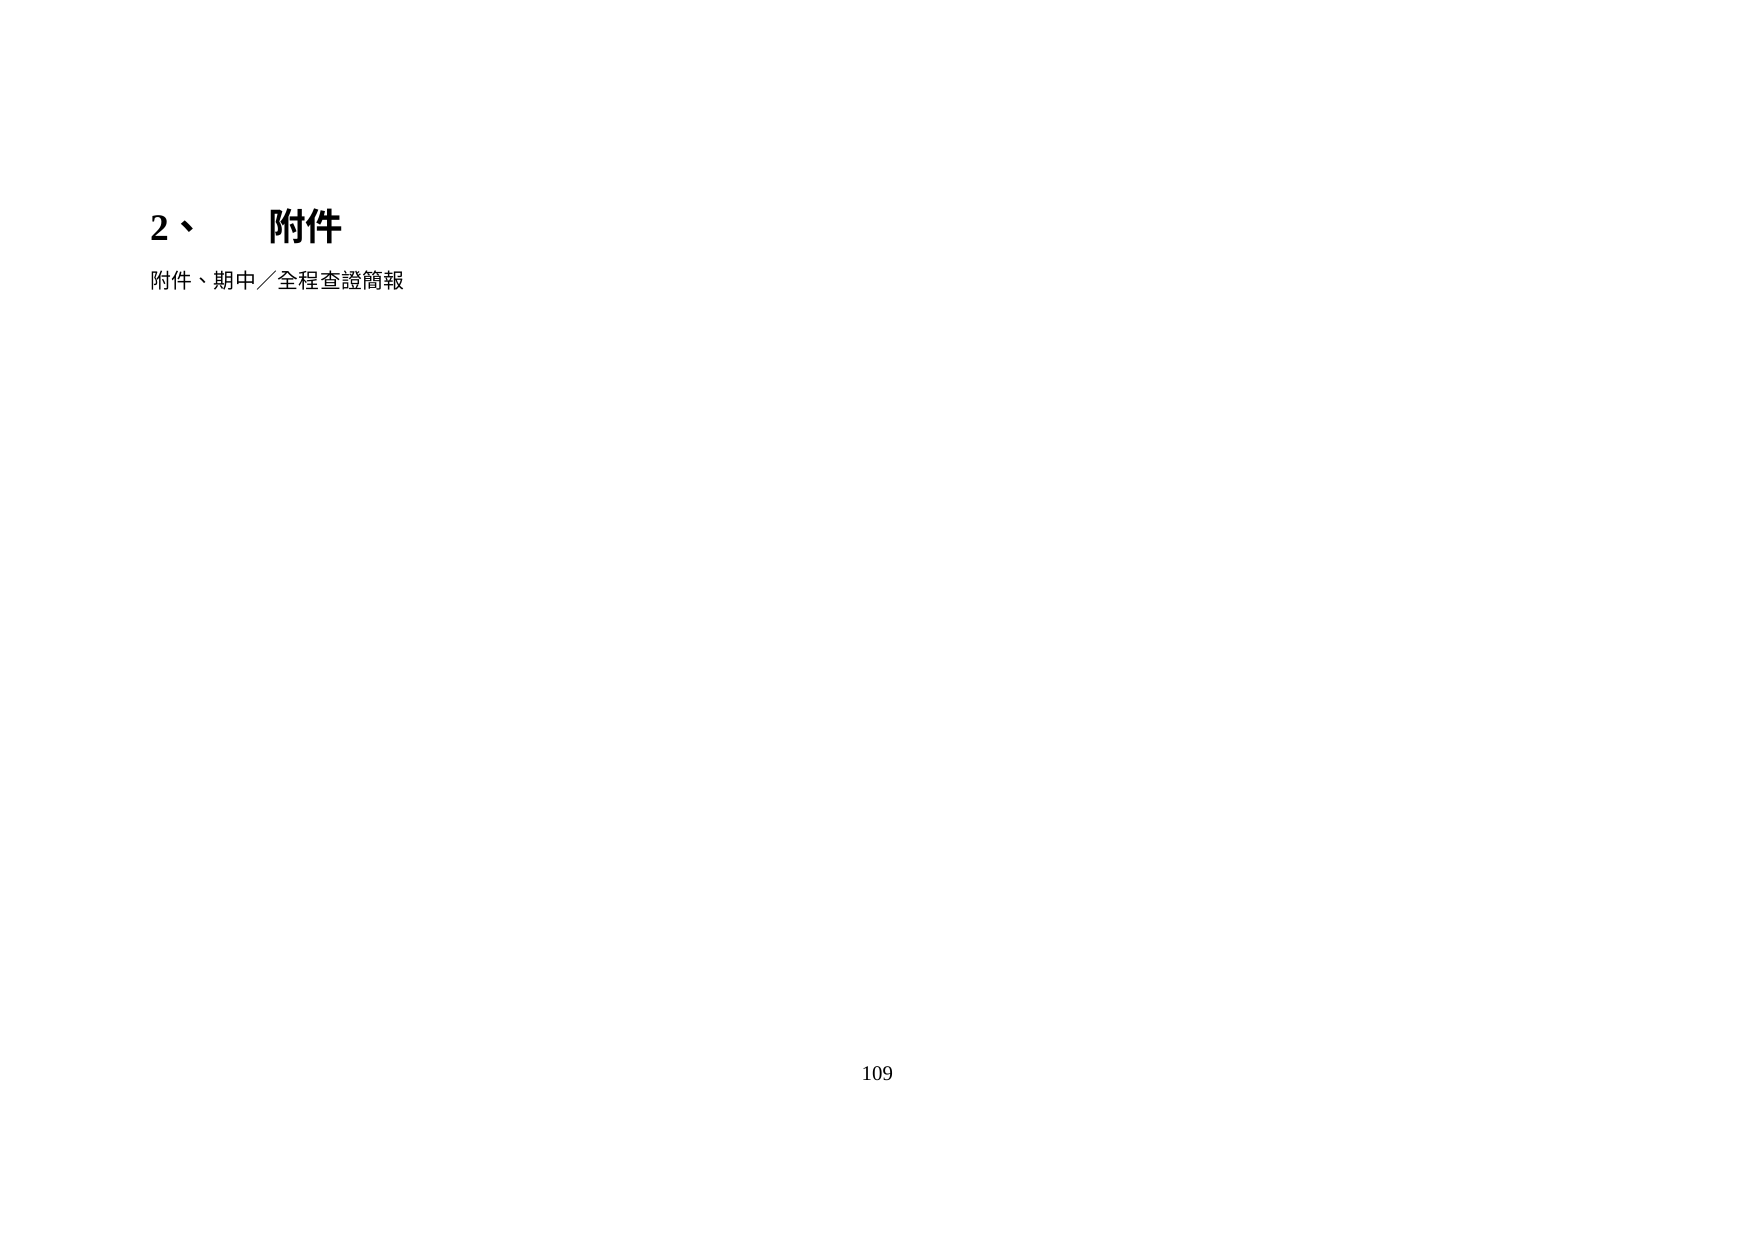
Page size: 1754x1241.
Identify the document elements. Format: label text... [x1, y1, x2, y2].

text 附件、期中／全程查證簡報 [150, 264, 1604, 294]
subtitle 附件 [150, 183, 1604, 245]
